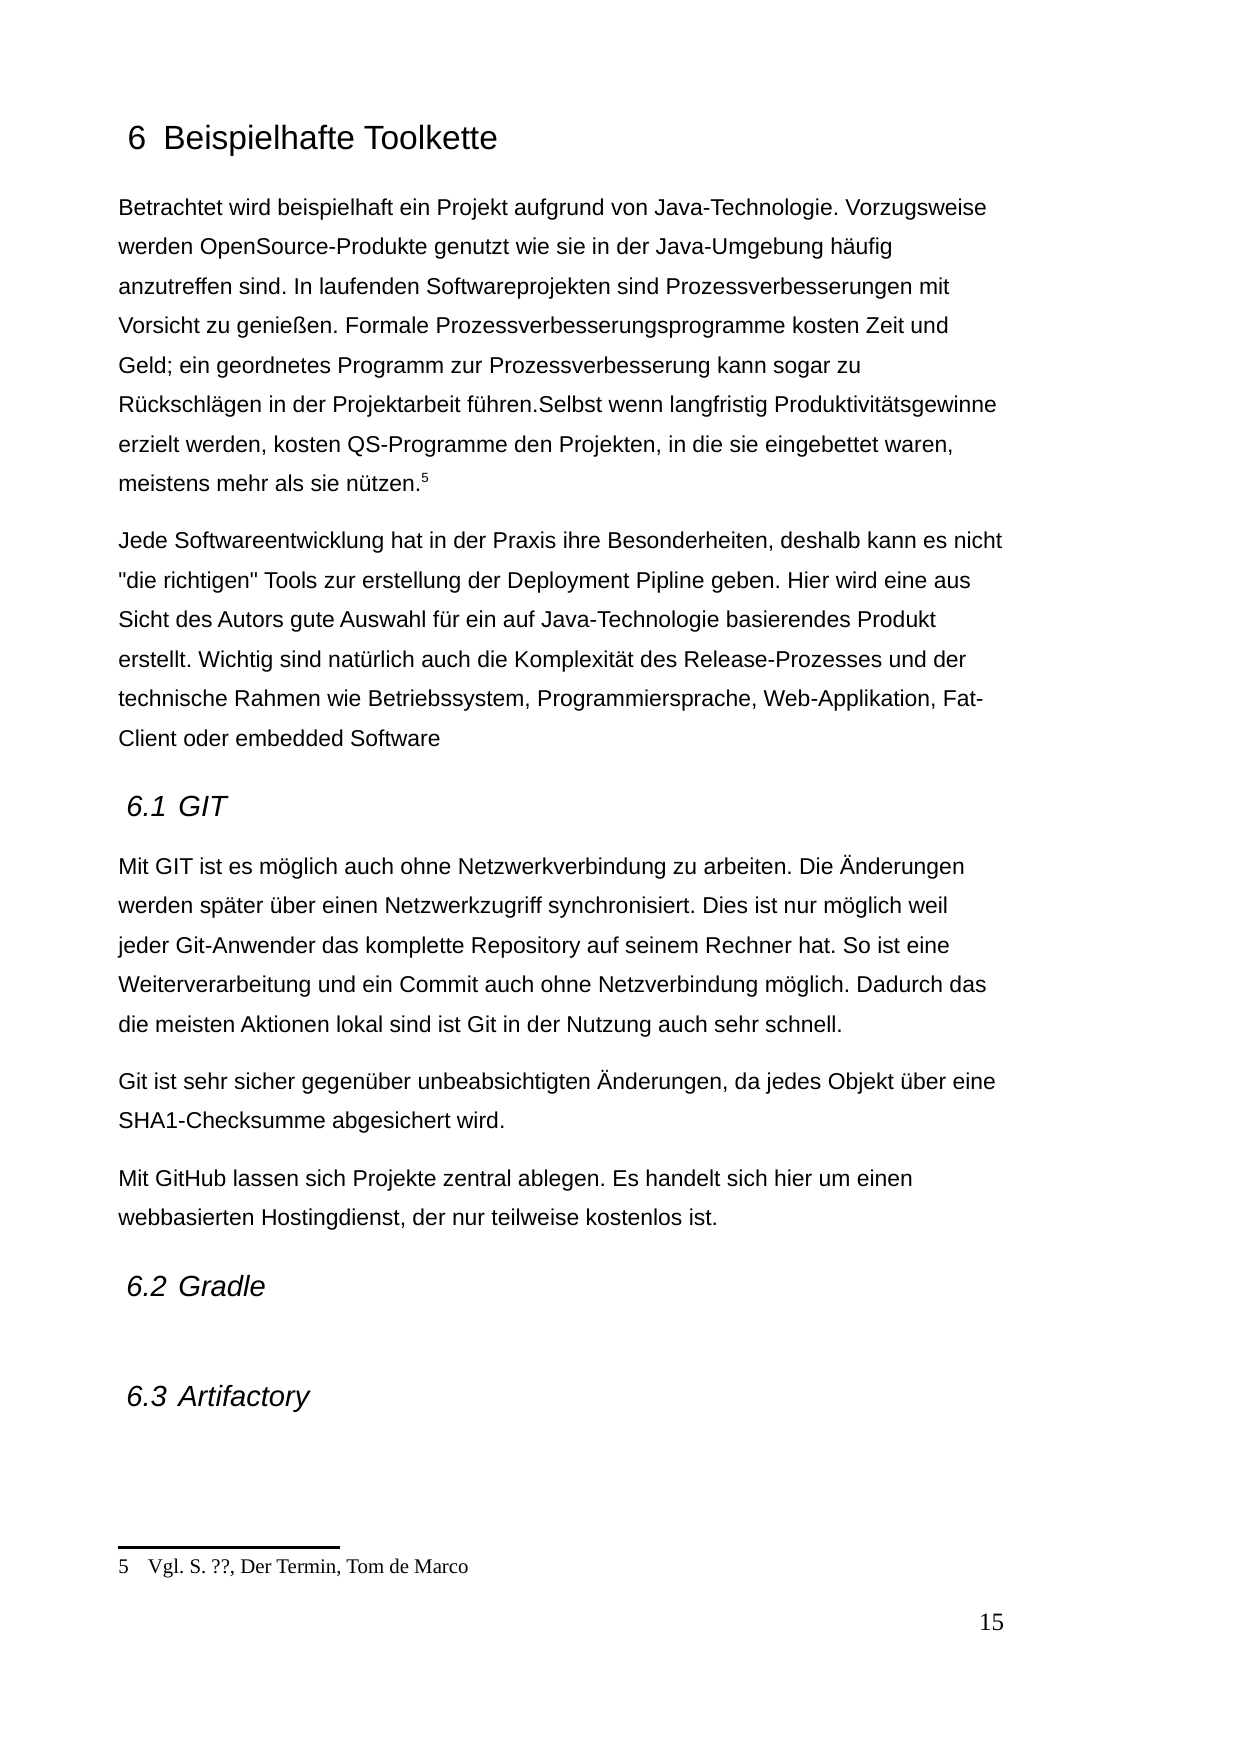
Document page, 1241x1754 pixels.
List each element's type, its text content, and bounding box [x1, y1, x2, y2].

text Mit GIT ist es möglich auch ohne Netzwerkverbindung zu arbeiten. Die Änderungen werden später über einen Netzwerkzugriff synchronisiert. Dies ist nur möglich weil jeder Git-Anwender das komplette Repository auf seinem Rechner hat. So ist eine Weiterverarbeitung und ein Commit auch ohne Netzverbindung möglich. Dadurch das die meisten Aktionen lokal sind ist Git in der Nutzung auch sehr schnell. [118, 853, 1004, 1037]
text Git ist sehr sicher gegenüber unbeabsichtigten Änderungen, da jedes Objekt über eine SHA1-Checksumme abgesichert wird. [118, 1068, 1004, 1134]
text Betrachtet wird beispielhaft ein Projekt aufgrund von Java-Technologie. Vorzugsweise werden OpenSource-Produkte genutzt wie sie in der Java-Umgebung häufig anzutreffen sind. In laufenden Softwareprojekten sind Prozessverbesserungen mit Vorsicht zu genießen. Formale Prozessverbesserungsprogramme kosten Zeit und Geld; ein geordnetes Programm zur Prozessverbesserung kann sogar zu Rückschlägen in der Projektarbeit führen.Selbst wenn langfristig Produktivitätsgewinne erzielt werden, kosten QS-Programme den Projekten, in die sie eingebettet waren, meistens mehr als sie nützen. [118, 194, 1004, 496]
subtitle Gradle [118, 1269, 1004, 1302]
text Mit GitHub lassen sich Projekte zentral ablegen. Es handelt sich hier um einen webbasierten Hostingdienst, der nur teilweise kostenlos ist. [118, 1165, 1004, 1231]
text Jede Softwareentwicklung hat in der Praxis ihre Besonderheiten, deshalb kann es nicht "die richtigen" Tools zur erstellung der Deployment Pipline geben. Hier wird eine aus Sicht des Autors gute Auswahl für ein auf Java-Technologie basierendes Produkt erstellt. Wichtig sind natürlich auch die Komplexität des Release-Prozesses und der technische Rahmen wie Betriebssystem, Programmiersprache, Web-Applikation, Fat-Client oder embedded Software [118, 527, 1004, 751]
subtitle Artifactory [118, 1378, 1004, 1412]
subtitle GIT [118, 789, 1004, 823]
text Vgl. S. ??, Der Termin, Tom de Marco [118, 1553, 1004, 1578]
subtitle Beispielhafte Toolkette [118, 118, 1004, 157]
